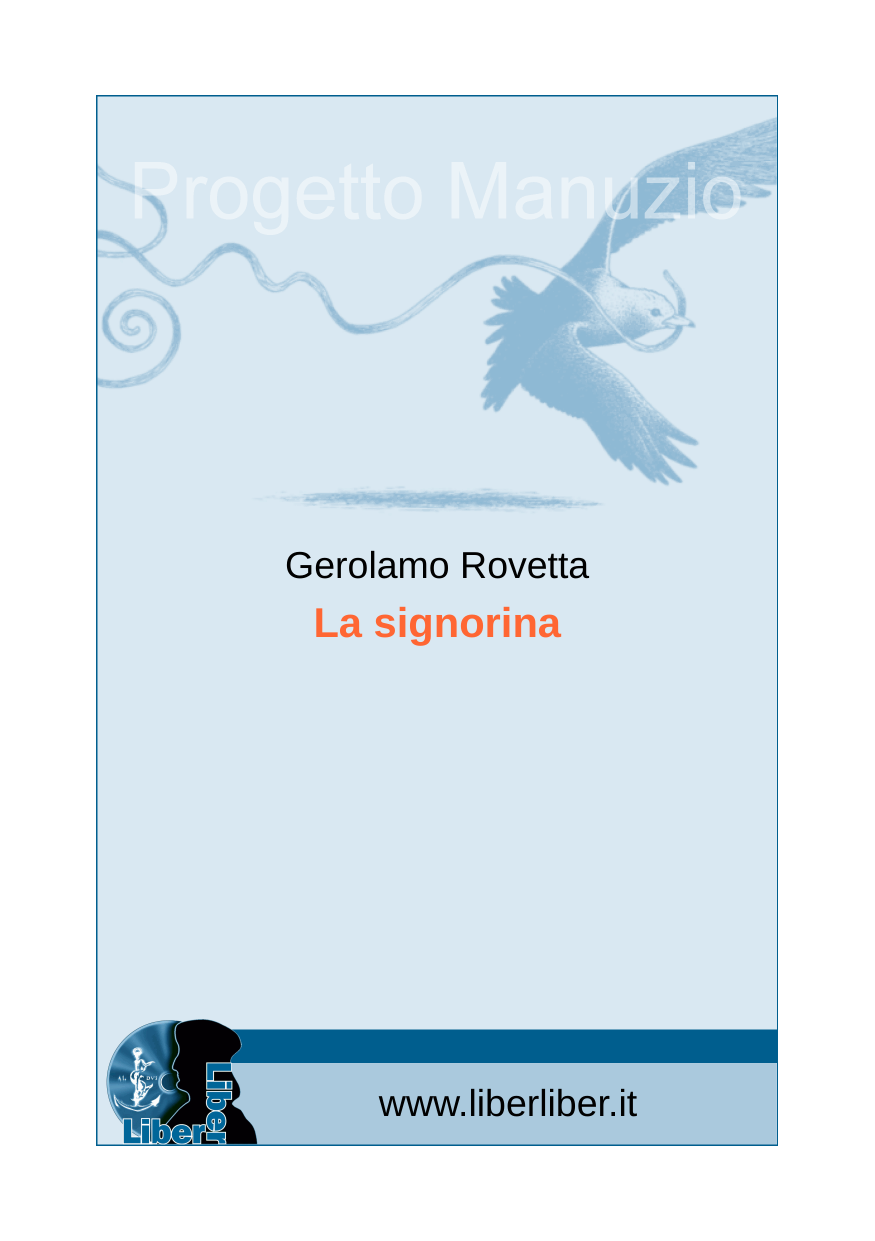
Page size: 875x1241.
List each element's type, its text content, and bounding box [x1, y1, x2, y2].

text Gerolamo Rovetta [94, 543, 779, 586]
picture [98, 586, 776, 598]
picture [36, 220, 95, 1021]
text La signorina [94, 598, 779, 646]
text www.liberliber.it [331, 1081, 685, 1124]
picture [98, 646, 776, 1021]
picture [779, 220, 837, 1021]
picture [98, 220, 776, 543]
